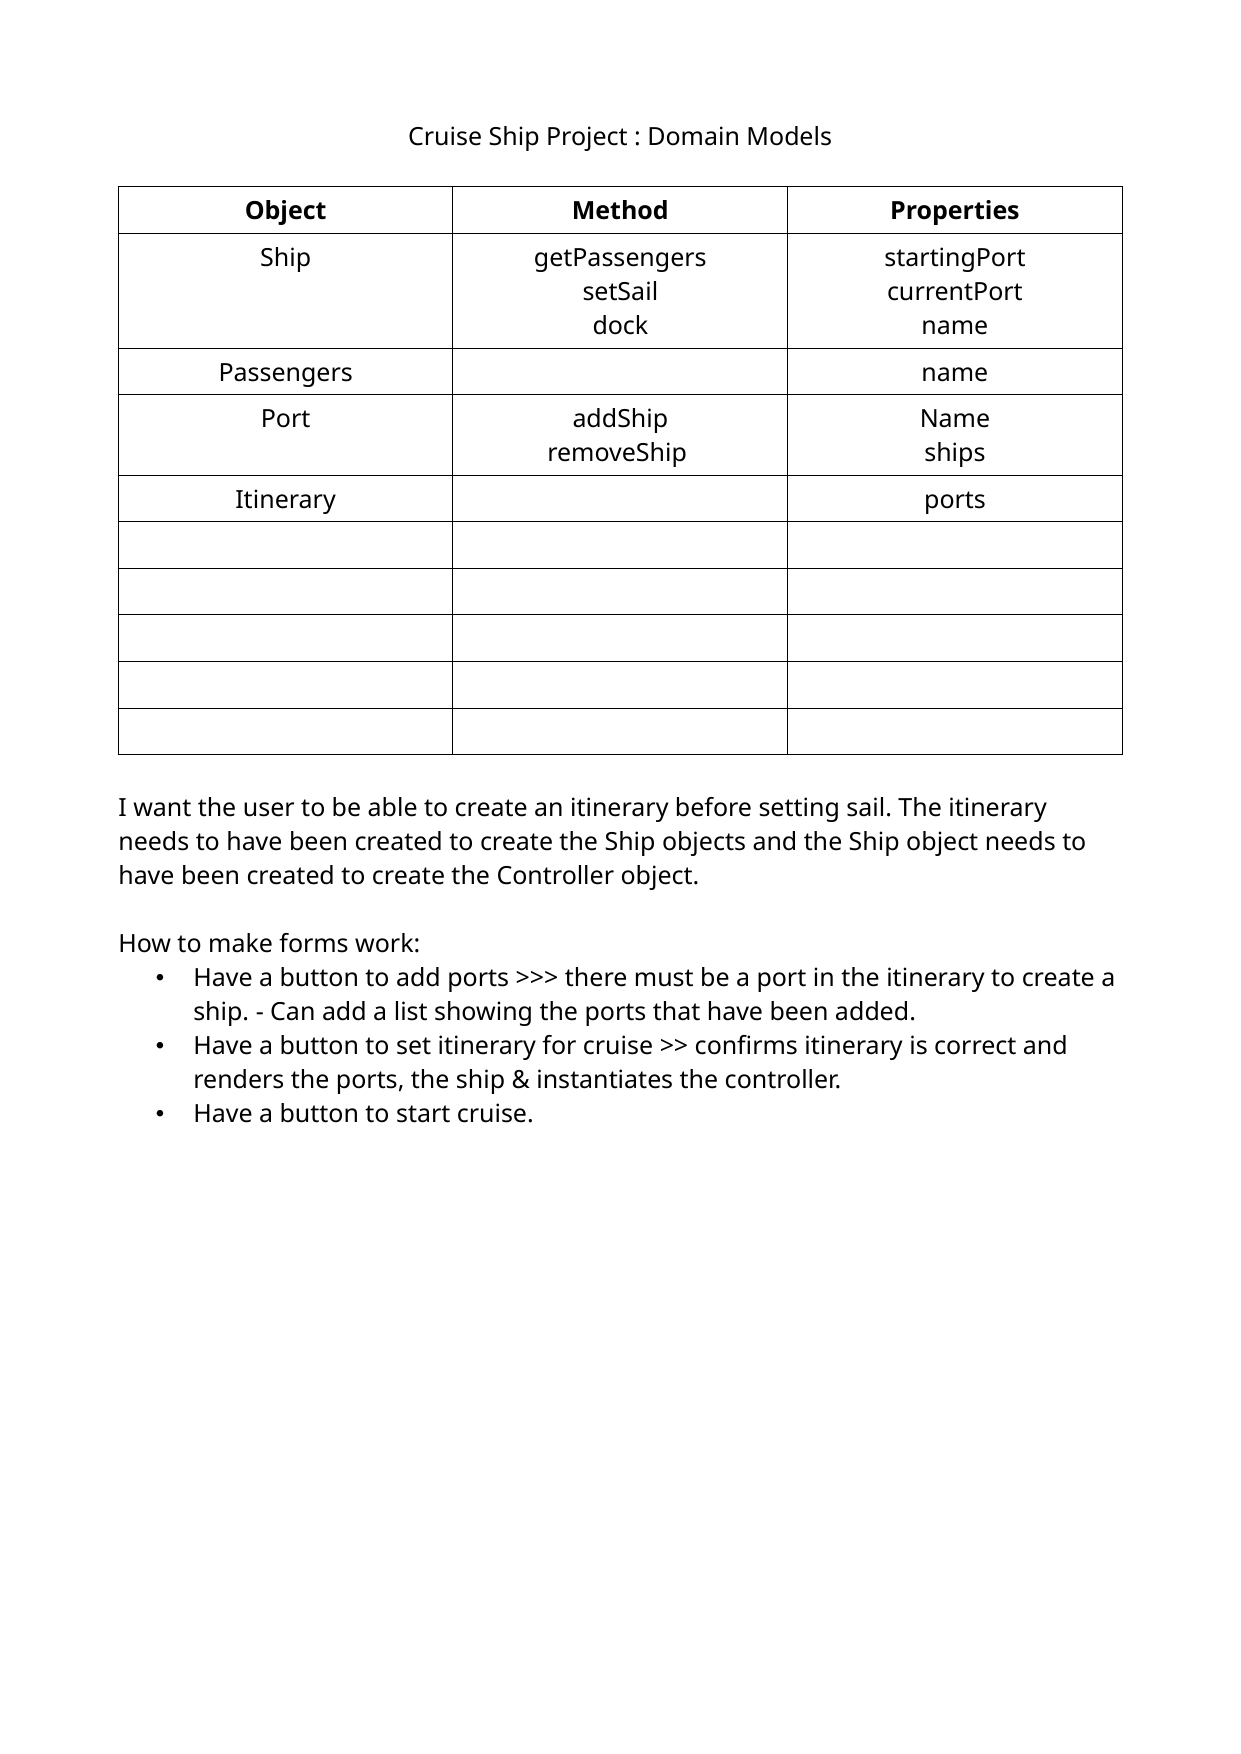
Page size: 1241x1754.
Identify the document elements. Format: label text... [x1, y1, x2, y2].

table_cell [119, 522, 452, 568]
table_cell [453, 476, 787, 521]
table_cell [453, 522, 787, 568]
table_cell [119, 615, 452, 661]
table_cell [788, 662, 1122, 707]
table_cell [453, 709, 787, 754]
table_cell getPassengers setSail dock [453, 234, 787, 347]
table_header Method [453, 187, 787, 233]
table_header Properties [788, 187, 1122, 233]
table_cell [453, 662, 787, 707]
text I want the user to be able to create an itinerary before setting sail. The itinerary needs to have been created to create the Ship objects and the Ship object needs to have been created to create the Controller object. [118, 789, 1122, 891]
table_cell [788, 569, 1122, 614]
table_cell [119, 662, 452, 707]
table_cell startingPort currentPort name [788, 234, 1122, 347]
table_cell Name ships [788, 395, 1122, 475]
table_cell Itinerary [119, 476, 452, 521]
text Cruise Ship Project : Domain Models [118, 118, 1122, 152]
table_cell name [788, 349, 1122, 394]
table_cell Ship [119, 234, 452, 347]
list Have a button to start cruise. [156, 1096, 1122, 1130]
table_cell [788, 709, 1122, 754]
table_cell [788, 522, 1122, 568]
table_header Object [119, 187, 452, 233]
table_cell [453, 349, 787, 394]
table_cell addShip removeShip [453, 395, 787, 475]
table_cell [453, 615, 787, 661]
list Have a button to set itinerary for cruise >> confirms itinerary is correct and renders the ports, the ship & instantiates the controller. [156, 1028, 1122, 1096]
table_cell Port [119, 395, 452, 475]
table_cell [788, 615, 1122, 661]
table_cell Passengers [119, 349, 452, 394]
table_cell ports [788, 476, 1122, 521]
table_cell [453, 569, 787, 614]
table_cell [119, 569, 452, 614]
text How to make forms work: [118, 925, 1122, 959]
table_cell [119, 709, 452, 754]
list Have a button to add ports >>> there must be a port in the itinerary to create a ship. - Can add a list showing the ports that have been added. [156, 959, 1122, 1028]
